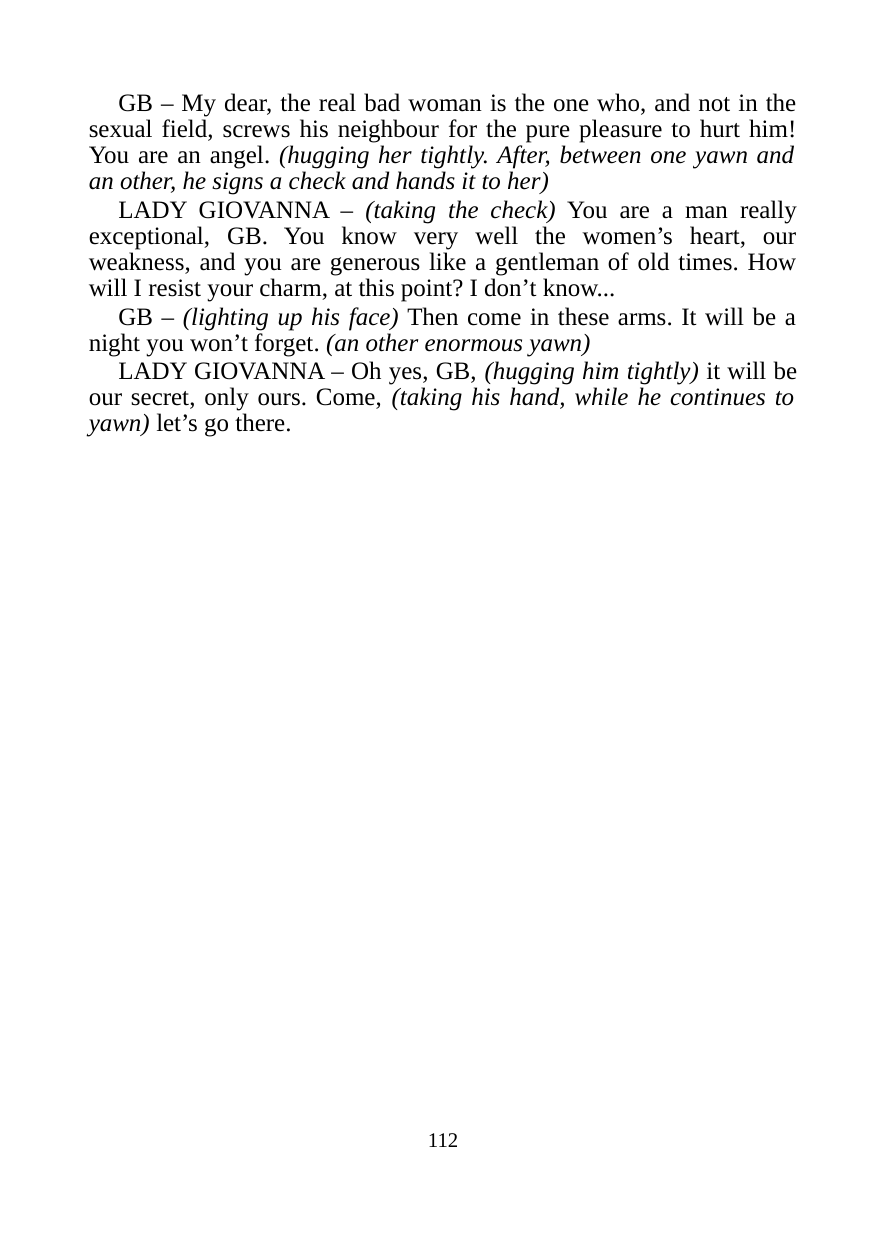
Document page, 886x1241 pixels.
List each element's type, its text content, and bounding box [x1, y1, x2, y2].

text GB – My dear, the real bad woman is the one who, and not in the sexual field, screws his neighbour for the pure pleasure to hurt him! You are an angel. (hugging her tightly. After, between one yawn and an other, he signs a check and hands it to her) [88, 88, 797, 195]
text LADY GIOVANNA – Oh yes, GB, (hugging him tightly) it will be our secret, only ours. Come, (taking his hand, while he continues to yawn) let’s go there. [88, 356, 797, 437]
text LADY GIOVANNA – (taking the check) You are a man really exceptional, GB. You know very well the women’s heart, our weakness, and you are generous like a gentleman of old times. How will I resist your charm, at this point? I don’t know... [88, 195, 797, 302]
text GB – (lighting up his face) Then come in these arms. It will be a night you won’t forget. (an other enormous yawn) [88, 302, 797, 356]
